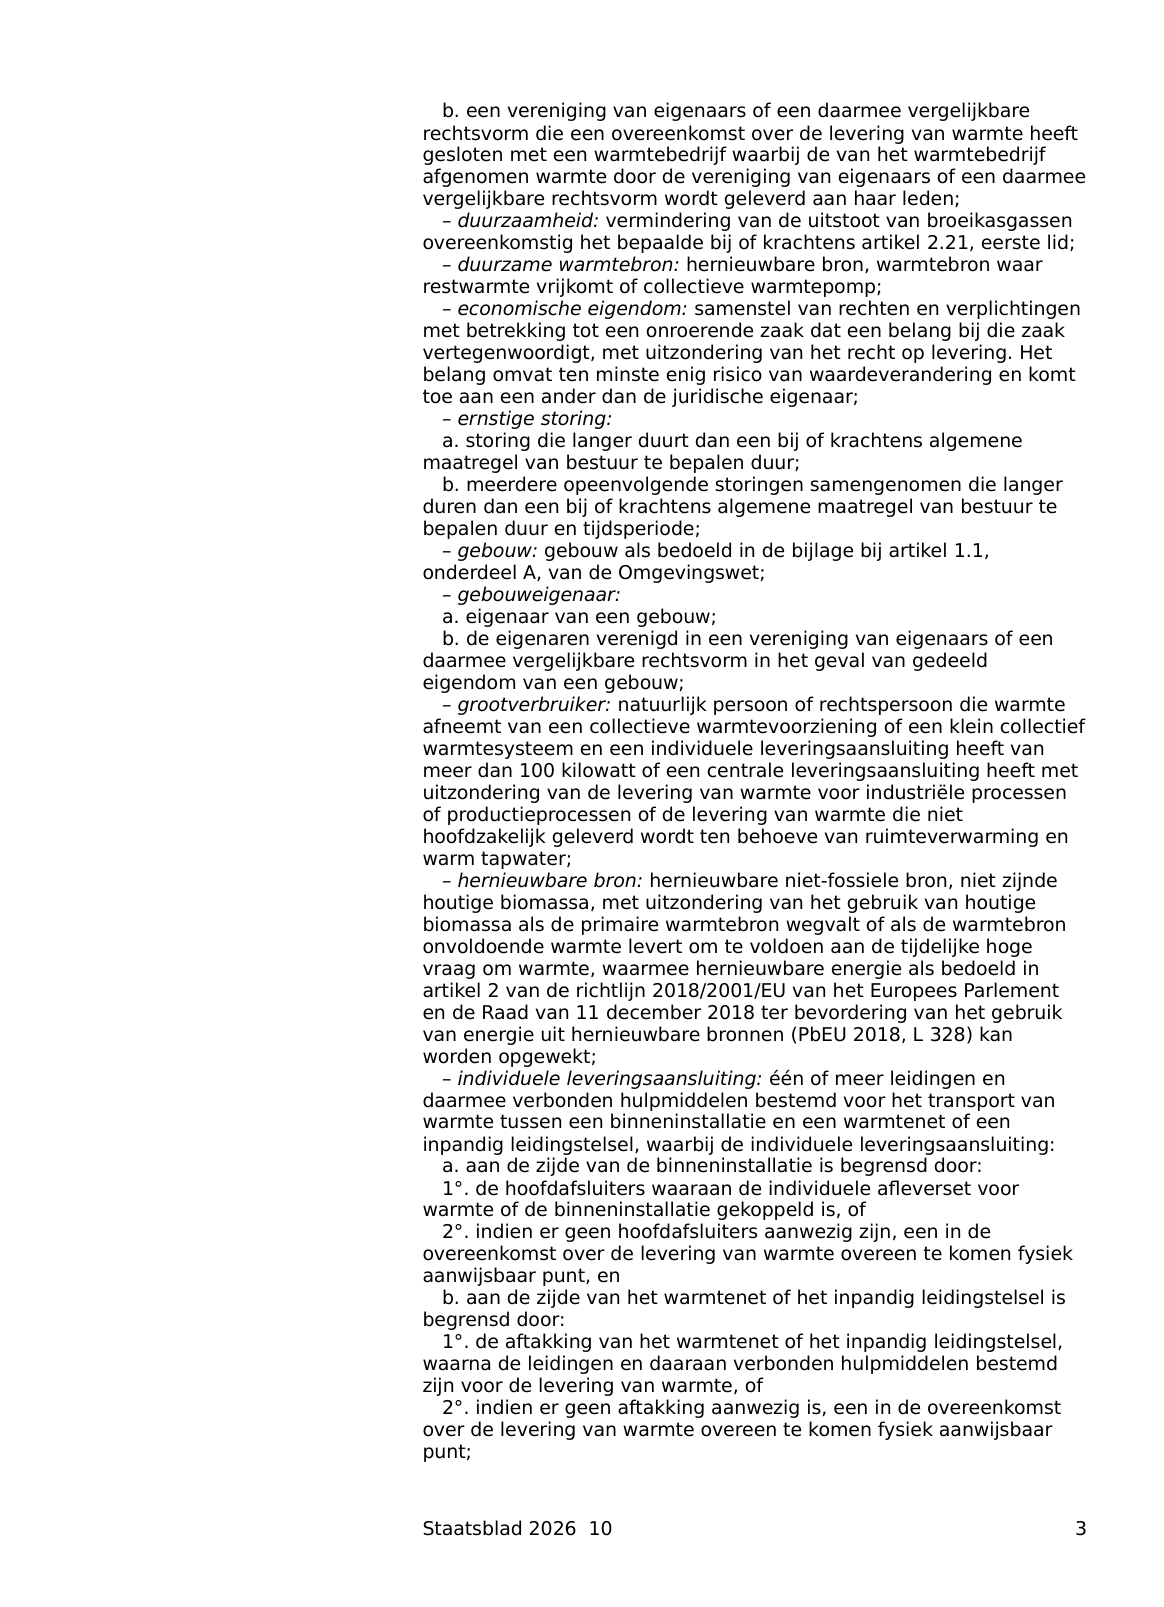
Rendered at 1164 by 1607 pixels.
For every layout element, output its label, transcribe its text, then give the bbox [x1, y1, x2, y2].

text 2°. indien er geen hoofdafsluiters aanwezig zijn, een in de overeenkomst over de levering van warmte overeen te komen fysiek aanwijsbaar punt, en [422, 1221, 1087, 1287]
text – hernieuwbare bron: hernieuwbare niet-fossiele bron, niet zijnde houtige biomassa, met uitzondering van het gebruik van houtige biomassa als de primaire warmtebron wegvalt of als de warmtebron onvoldoende warmte levert om te voldoen aan de tijdelijke hoge vraag om warmte, waarmee hernieuwbare energie als bedoeld in artikel 2 van de richtlijn 2018/2001/EU van het Europees Parlement en de Raad van 11 december 2018 ter bevordering van het gebruik van energie uit hernieuwbare bronnen (PbEU 2018, L 328) kan worden opgewekt; [422, 870, 1087, 1067]
text a. storing die langer duurt dan een bij of krachtens algemene maatregel van bestuur te bepalen duur; [422, 430, 1087, 474]
text – individuele leveringsaansluiting: één of meer leidingen en daarmee verbonden hulpmiddelen bestemd voor het transport van warmte tussen een binneninstallatie en een warmtenet of een inpandig leidingstelsel, waarbij de individuele leveringsaansluiting: [422, 1067, 1087, 1155]
text – ernstige storing: [422, 408, 1087, 430]
text – gebouweigenaar: [422, 584, 1087, 606]
text 1°. de hoofdafsluiters waaraan de individuele afleverset voor warmte of de binneninstallatie gekoppeld is, of [422, 1177, 1087, 1221]
text a. aan de zijde van de binneninstallatie is begrensd door: [422, 1155, 1087, 1177]
text b. een vereniging van eigenaars of een daarmee vergelijkbare rechtsvorm die een overeenkomst over de levering van warmte heeft gesloten met een warmtebedrijf waarbij de van het warmtebedrijf afgenomen warmte door de vereniging van eigenaars of een daarmee vergelijkbare rechtsvorm wordt geleverd aan haar leden; [422, 100, 1087, 210]
text – economische eigendom: samenstel van rechten en verplichtingen met betrekking tot een onroerende zaak dat een belang bij die zaak vertegenwoordigt, met uitzondering van het recht op levering. Het belang omvat ten minste enig risico van waardeverandering en komt toe aan een ander dan de juridische eigenaar; [422, 298, 1087, 408]
text 2°. indien er geen aftakking aanwezig is, een in de overeenkomst over de levering van warmte overeen te komen fysiek aanwijsbaar punt; [422, 1397, 1087, 1463]
text – grootverbruiker: natuurlijk persoon of rechtspersoon die warmte afneemt van een collectieve warmtevoorziening of een klein collectief warmtesysteem en een individuele leveringsaansluiting heeft van meer dan 100 kilowatt of een centrale leveringsaansluiting heeft met uitzondering van de levering van warmte voor industriële processen of productieprocessen of de levering van warmte die niet hoofdzakelijk geleverd wordt ten behoeve van ruimteverwarming en warm tapwater; [422, 694, 1087, 870]
text – gebouw: gebouw als bedoeld in de bijlage bij artikel 1.1, onderdeel A, van de Omgevingswet; [422, 540, 1087, 584]
text 1°. de aftakking van het warmtenet of het inpandig leidingstelsel, waarna de leidingen en daaraan verbonden hulpmiddelen bestemd zijn voor de levering van warmte, of [422, 1331, 1087, 1397]
text a. eigenaar van een gebouw; [422, 606, 1087, 628]
text – duurzaamheid: vermindering van de uitstoot van broeikasgassen overeenkomstig het bepaalde bij of krachtens artikel 2.21, eerste lid; [422, 210, 1087, 254]
text b. aan de zijde van het warmtenet of het inpandig leidingstelsel is begrensd door: [422, 1287, 1087, 1331]
text b. de eigenaren verenigd in een vereniging van eigenaars of een daarmee vergelijkbare rechtsvorm in het geval van gedeeld eigendom van een gebouw; [422, 628, 1087, 694]
text b. meerdere opeenvolgende storingen samengenomen die langer duren dan een bij of krachtens algemene maatregel van bestuur te bepalen duur en tijdsperiode; [422, 474, 1087, 540]
text – duurzame warmtebron: hernieuwbare bron, warmtebron waar restwarmte vrijkomt of collectieve warmtepomp; [422, 254, 1087, 298]
